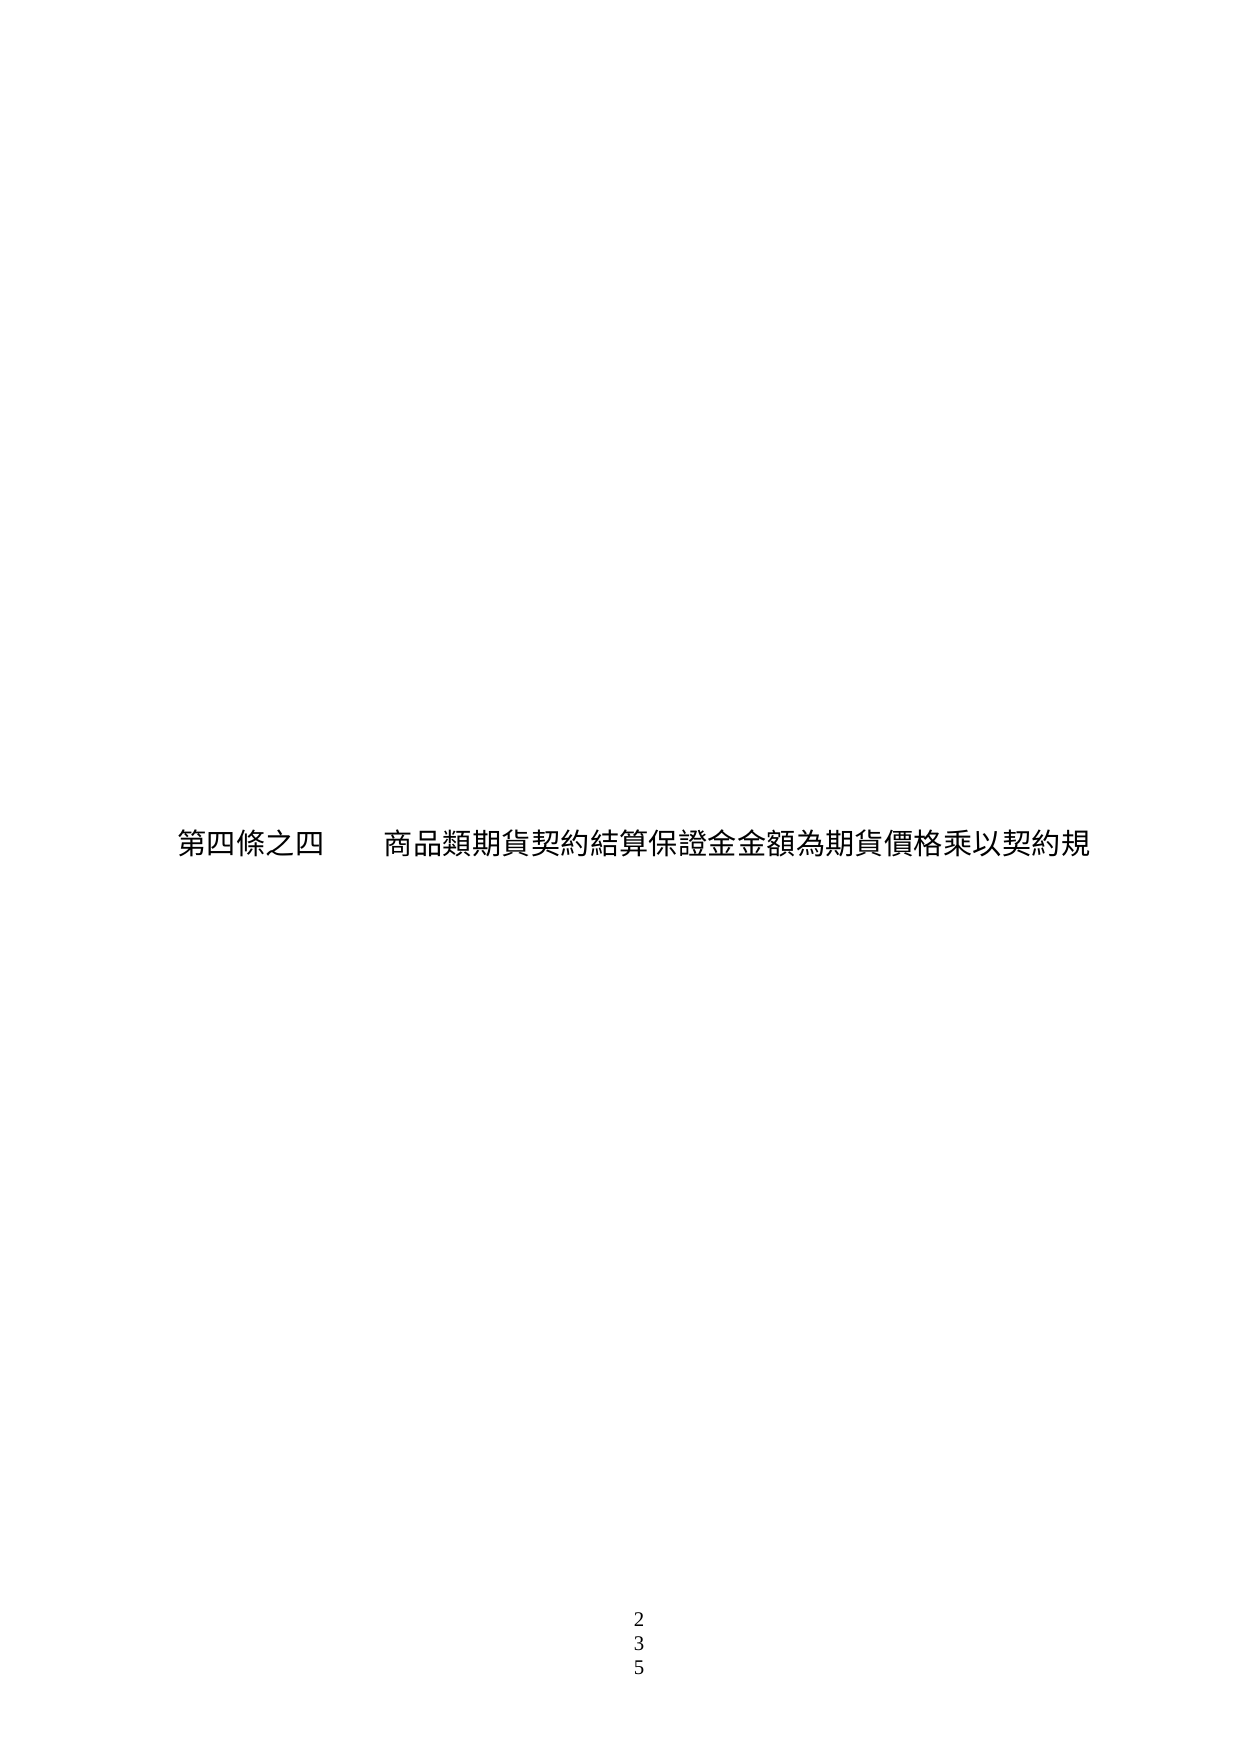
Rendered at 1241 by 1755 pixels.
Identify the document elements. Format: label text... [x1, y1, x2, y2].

text 第四條之四 商品類期貨契約結算保證金金額為期貨價格乘以契約規 [177, 816, 1093, 864]
